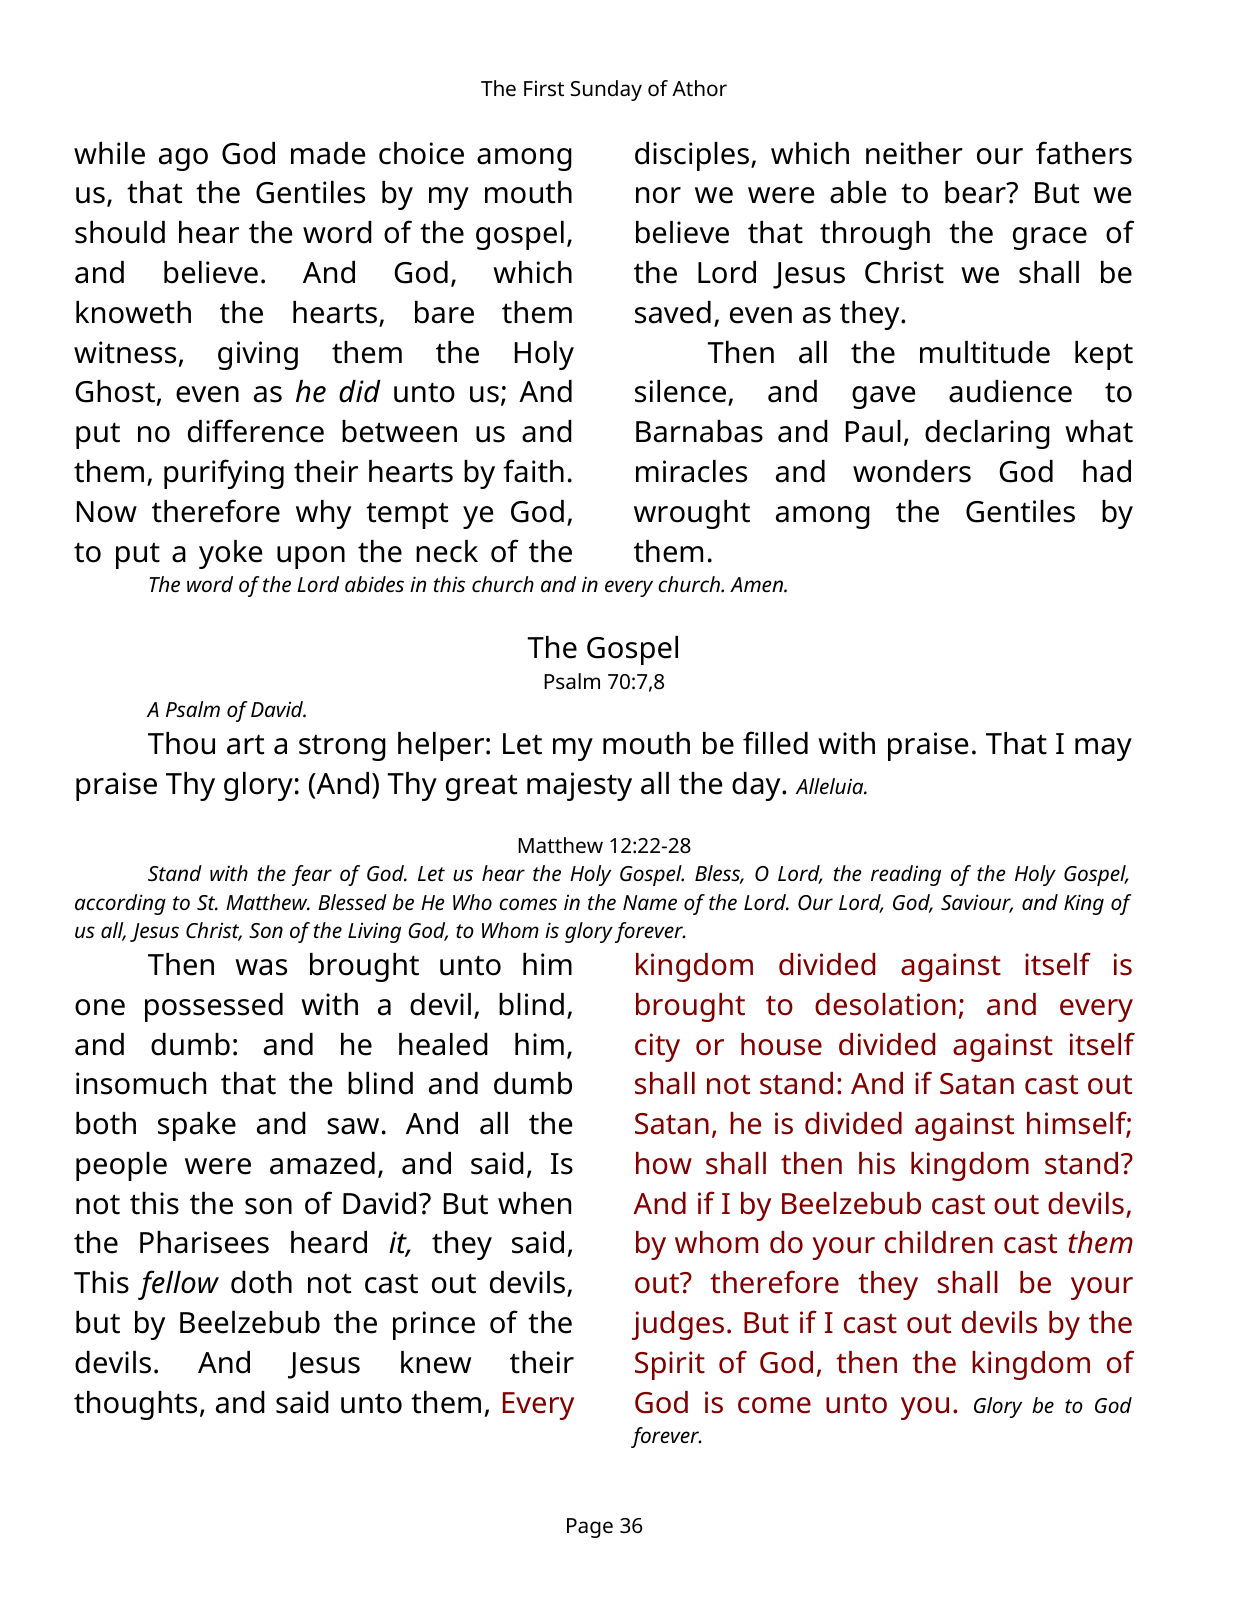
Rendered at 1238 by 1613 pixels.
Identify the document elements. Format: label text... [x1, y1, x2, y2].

text Matthew 12:22-28 [74, 831, 1134, 859]
text Then all the multitude kept silence, and gave audience to Barnabas and Paul, declaring what miracles and wonders God had wrought among the Gentiles by them. [633, 332, 1134, 571]
text Psalm 70:7,8 [74, 667, 1134, 695]
text Thou art a strong helper: Let my mouth be filled with praise. That I may praise Thy glory: (And) Thy great majesty all the day. Alleluia. [74, 723, 1134, 803]
text The word of the Lord abides in this church and in every church. Amen. [74, 571, 1134, 599]
text Then was brought unto him one possessed with a devil, blind, and dumb: and he healed him, insomuch that the blind and dumb both spake and saw. And all the people were amazed, and said, Is not this the son of David? But when the Pharisees heard it, they said, This fellow doth not cast out devils, but by Beelzebub the prince of the devils. And Jesus knew their thoughts, and said unto them, Every [74, 944, 574, 1422]
text A Psalm of David. [74, 695, 1134, 723]
text The Gospel [74, 627, 1134, 667]
text kingdom divided against itself is brought to desolation; and every city or house divided against itself shall not stand: And if Satan cast out Satan, he is divided against himself; how shall then his kingdom stand? And if I by Beelzebub cast out devils, by whom do your children cast them out? therefore they shall be your judges. But if I cast out devils by the Spirit of God, then the kingdom of God is come unto you. Glory be to God forever. [633, 944, 1134, 1450]
text while ago God made choice among us, that the Gentiles by my mouth should hear the word of the gospel, and believe. And God, which knoweth the hearts, bare them witness, giving them the Holy Ghost, even as he did unto us; And put no difference between us and them, purifying their hearts by faith. Now therefore why tempt ye God, to put a yoke upon the neck of the [74, 133, 574, 571]
text The First Sunday of Athor [72, 74, 1135, 102]
text Stand with the fear of God. Let us hear the Holy Gospel. Bless, O Lord, the reading of the Holy Gospel, according to St. Matthew. Blessed be He Who comes in the Name of the Lord. Our Lord, God, Saviour, and King of us all, Jesus Christ, Son of the Living God, to Whom is glory forever. [74, 859, 1134, 944]
text disciples, which neither our fathers nor we were able to bear? But we believe that through the grace of the Lord Jesus Christ we shall be saved, even as they. [633, 133, 1134, 332]
